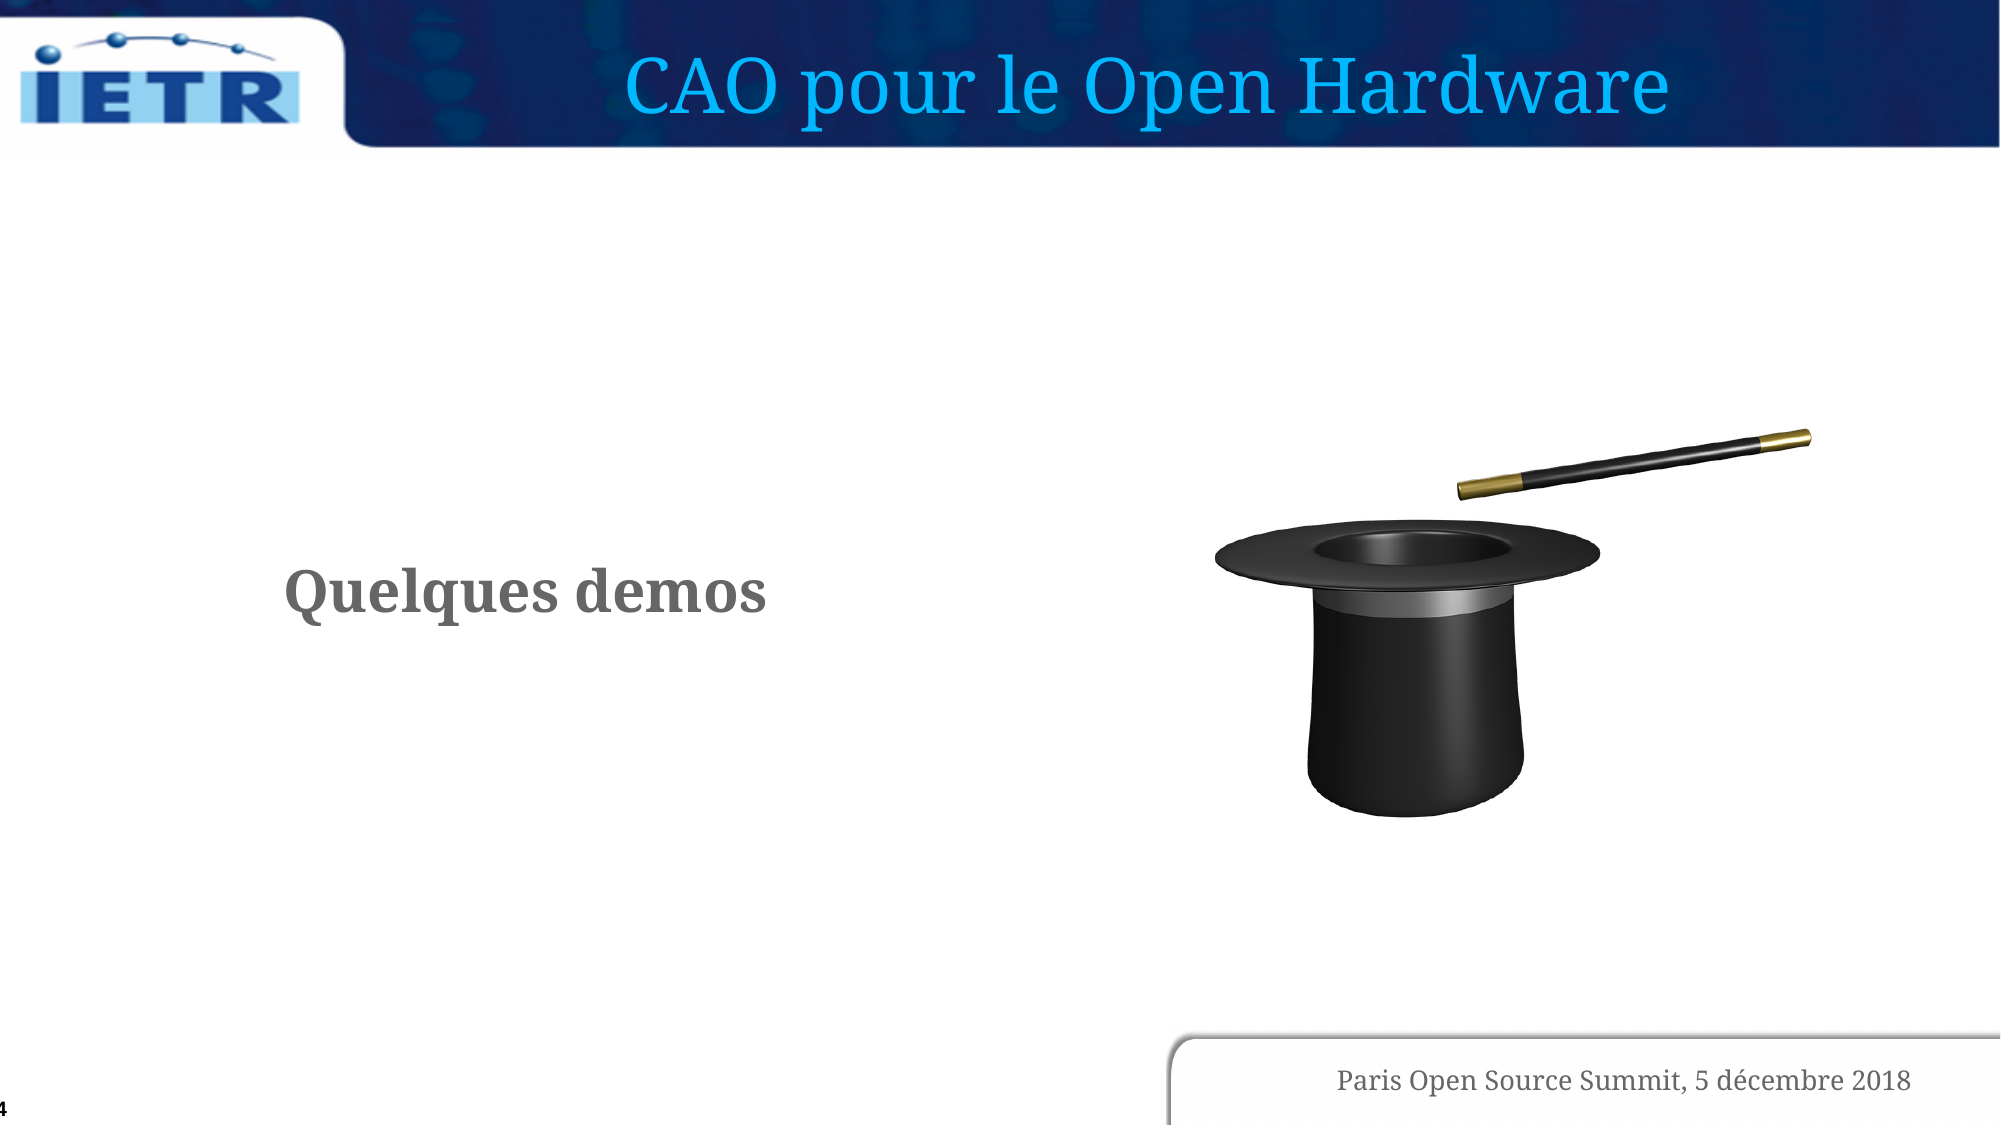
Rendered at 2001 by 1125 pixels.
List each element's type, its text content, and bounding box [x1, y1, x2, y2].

picture [0, 0, 2000, 165]
text_box CAO pour le Open Hardware [608, 23, 1652, 143]
text_box Quelques demos [188, 501, 863, 721]
picture [1152, 271, 1878, 863]
picture [1166, 1024, 2001, 1125]
text_box Paris Open Source Summit, 5 décembre 2018 [1322, 1054, 1982, 1106]
